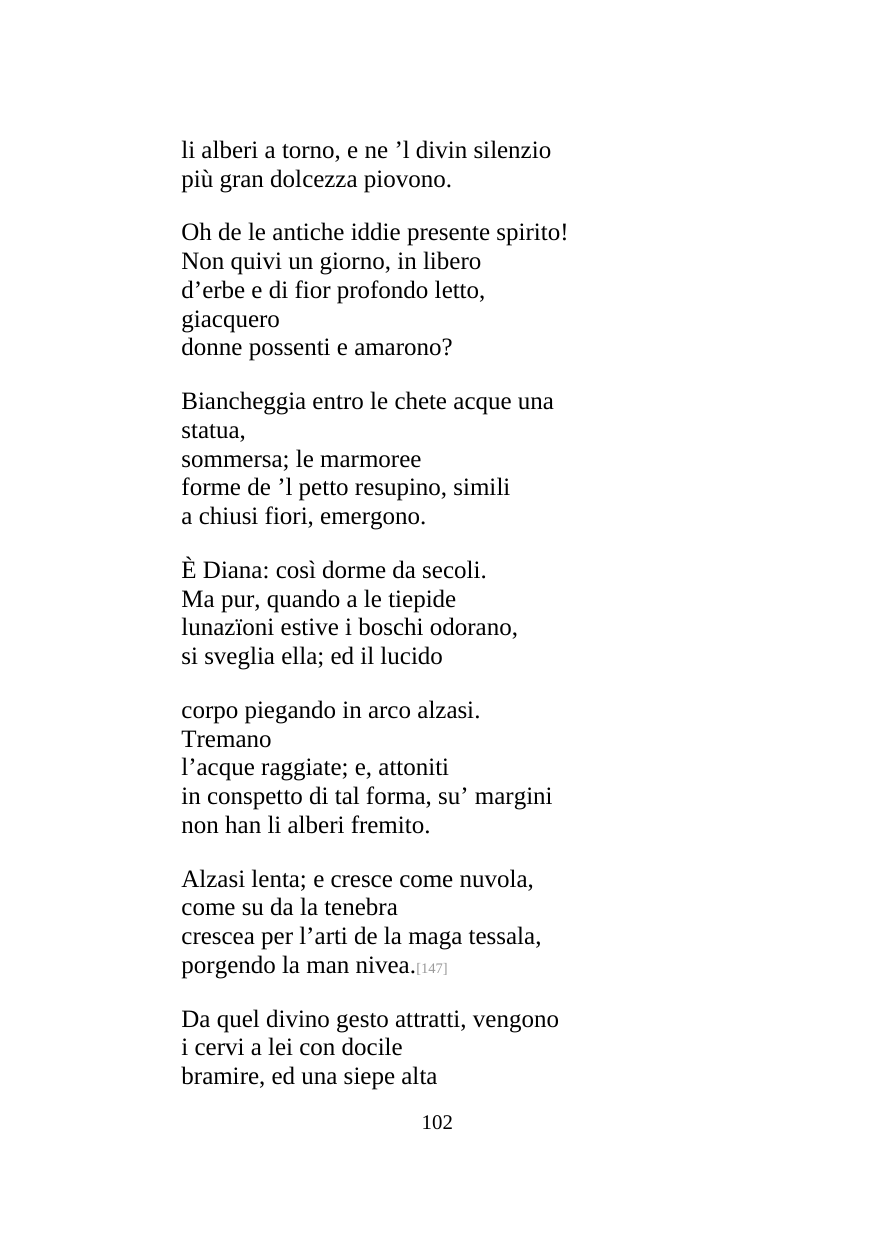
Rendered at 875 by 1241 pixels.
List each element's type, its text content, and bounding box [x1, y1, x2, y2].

text Da quel divino gesto attratti, vengono i cervi a lei con docile bramire, ed una siepe alta [181, 1004, 569, 1090]
text corpo piegando in arco alzasi. Tremano l’acque raggiate; e, attoniti in conspetto di tal forma, su’ margini non han li alberi fremito. [181, 695, 569, 839]
text Biancheggia entro le chete acque una statua, sommersa; le marmoree forme de ’l petto resupino, simili a chiusi fiori, emergono. [181, 386, 569, 530]
text È Diana: così dorme da secoli. Ma pur, quando a le tiepide lunazïoni estive i boschi odorano, si sveglia ella; ed il lucido [181, 555, 569, 670]
text Alzasi lenta; e cresce come nuvola, come su da la tenebra crescea per l’arti de la maga tessala, porgendo la man nivea.[147] [181, 864, 569, 979]
text Oh de le antiche iddie presente spirito! Non quivi un giorno, in libero d’erbe e di fior profondo letto, giacquero donne possenti e amarono? [181, 217, 569, 361]
text li alberi a torno, e ne ’l divin silenzio più gran dolcezza piovono. [181, 135, 569, 192]
